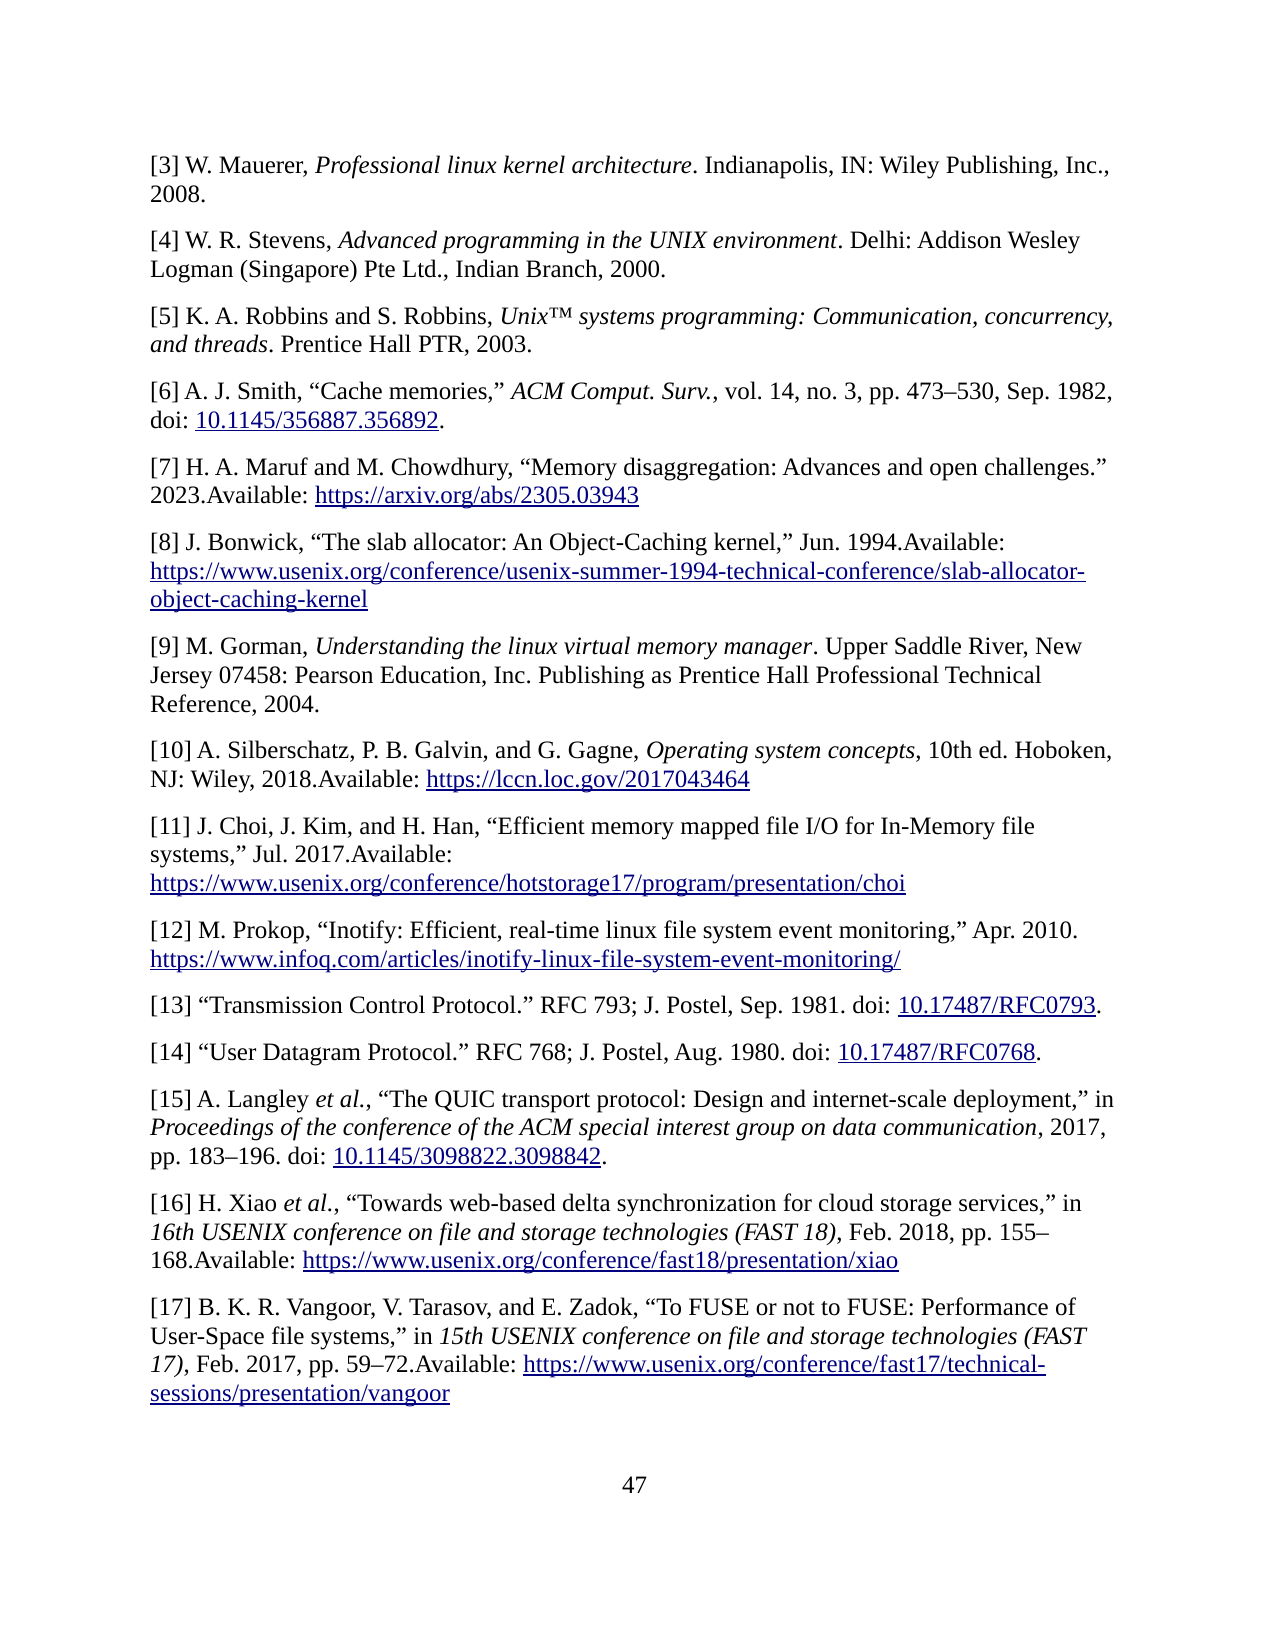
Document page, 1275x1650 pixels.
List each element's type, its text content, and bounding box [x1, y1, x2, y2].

text [5] K. A. Robbins and S. Robbins, Unix™ systems programming: Communication, concurrency, and threads. Prentice Hall PTR, 2003. [150, 301, 1125, 358]
text [9] M. Gorman, Understanding the linux virtual memory manager. Upper Saddle River, New Jersey 07458: Pearson Education, Inc. Publishing as Prentice Hall Professional Technical Reference, 2004. [150, 631, 1125, 717]
text [11] J. Choi, J. Kim, and H. Han, “Efficient memory mapped file I/O for In-Memory file systems,” Jul. 2017.Available: https://www.usenix.org/conference/hotstorage17/program/presentation/choi [150, 811, 1125, 897]
text [17] B. K. R. Vangoor, V. Tarasov, and E. Zadok, “To FUSE or not to FUSE: Performance of User-Space file systems,” in 15th USENIX conference on file and storage technologies (FAST 17), Feb. 2017, pp. 59–72.Available: https://www.usenix.org/conference/fast17/technical-sessions/presentation/vangoor [150, 1292, 1125, 1407]
text [13] “Transmission Control Protocol.” RFC 793; J. Postel, Sep. 1981. doi: 10.17487/RFC0793. [150, 990, 1125, 1019]
text [10] A. Silberschatz, P. B. Galvin, and G. Gagne, Operating system concepts, 10th ed. Hoboken, NJ: Wiley, 2018.Available: https://lccn.loc.gov/2017043464 [150, 735, 1125, 793]
text [3] W. Mauerer, Professional linux kernel architecture. Indianapolis, IN: Wiley Publishing, Inc., 2008. [150, 150, 1125, 207]
text [6] A. J. Smith, “Cache memories,” ACM Comput. Surv., vol. 14, no. 3, pp. 473–530, Sep. 1982, doi: 10.1145/356887.356892. [150, 376, 1125, 434]
text [15] A. Langley et al., “The QUIC transport protocol: Design and internet-scale deployment,” in Proceedings of the conference of the ACM special interest group on data communication, 2017, pp. 183–196. doi: 10.1145/3098822.3098842. [150, 1084, 1125, 1170]
text [7] H. A. Maruf and M. Chowdhury, “Memory disaggregation: Advances and open challenges.” 2023.Available: https://arxiv.org/abs/2305.03943 [150, 452, 1125, 509]
text [12] M. Prokop, “Inotify: Efficient, real-time linux file system event monitoring,” Apr. 2010. https://www.infoq.com/articles/inotify-linux-file-system-event-monitoring/ [150, 915, 1125, 972]
text [14] “User Datagram Protocol.” RFC 768; J. Postel, Aug. 1980. doi: 10.17487/RFC0768. [150, 1037, 1125, 1066]
text [16] H. Xiao et al., “Towards web-based delta synchronization for cloud storage services,” in 16th USENIX conference on file and storage technologies (FAST 18), Feb. 2018, pp. 155–168.Available: https://www.usenix.org/conference/fast18/presentation/xiao [150, 1188, 1125, 1274]
text [8] J. Bonwick, “The slab allocator: An Object-Caching kernel,” Jun. 1994.Available: https://www.usenix.org/conference/usenix-summer-1994-technical-conference/slab-allocator-object-caching-kernel [150, 527, 1125, 613]
text [4] W. R. Stevens, Advanced programming in the UNIX environment. Delhi: Addison Wesley Logman (Singapore) Pte Ltd., Indian Branch, 2000. [150, 225, 1125, 283]
